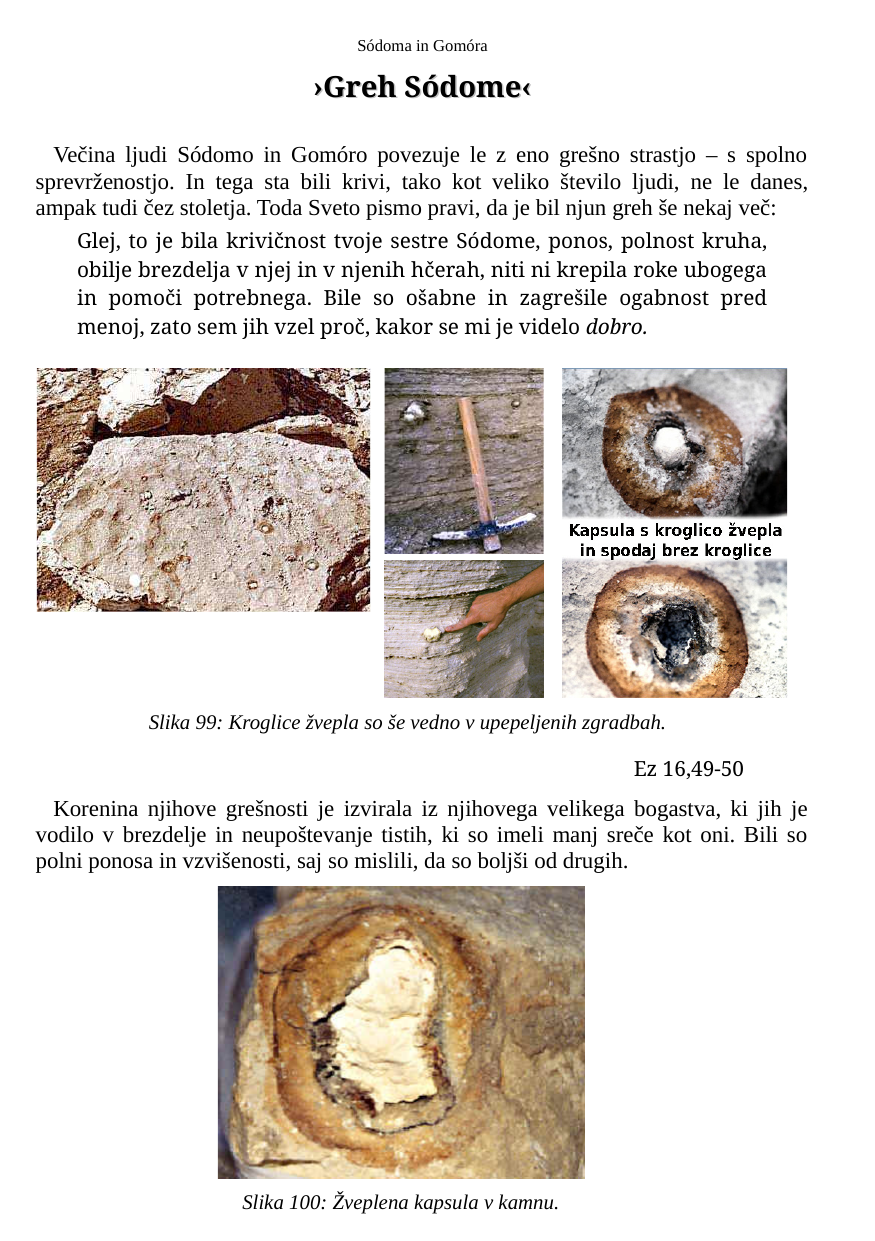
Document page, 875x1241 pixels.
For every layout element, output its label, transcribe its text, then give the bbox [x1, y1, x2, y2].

text Slika 100: Žveplena kapsula v kamnu. [223, 1179, 580, 1214]
picture [384, 560, 544, 698]
picture [36, 368, 371, 612]
text Ez 16,49-50 [77, 737, 768, 783]
text Slika 99: Kroglice žvepla so še vedno v upepeljenih zgradbah. [34, 698, 782, 734]
text Glej, to je bila krivičnost tvoje sestre Sódome, ponos, polnost kruha, obilje brezdelja v njej in v njenih hčerah, niti ni krepila roke ubogega in pomoči potrebnega. Bile so ošabne in zagrešile ogabnost pred menoj, zato sem jih vzel proč, kakor se mi je videlo dobro. [77, 226, 768, 368]
text Korenina njihove grešnosti je izvirala iz njihovega velikega bogastva, ki jih je vodilo v brezdelje in neupoštevanje tistih, ki so imeli manj sreče kot oni. Bili so polni ponosa in vzvišenosti, saj so mislili, da so boljši od drugih. [35, 795, 809, 874]
picture [217, 886, 585, 1179]
picture [562, 368, 788, 698]
text Večina ljudi Sódomo in Gomóro povezuje le z eno grešno strastjo – s spolno sprevrženostjo. In tega sta bili krivi, tako kot veliko število ljudi, ne le danes, ampak tudi čez stoletja. Toda Sveto pismo pravi, da je bil njun greh še nekaj več: [35, 141, 809, 221]
subtitle ›Greh Sódome‹ [35, 66, 809, 106]
picture [384, 368, 544, 554]
